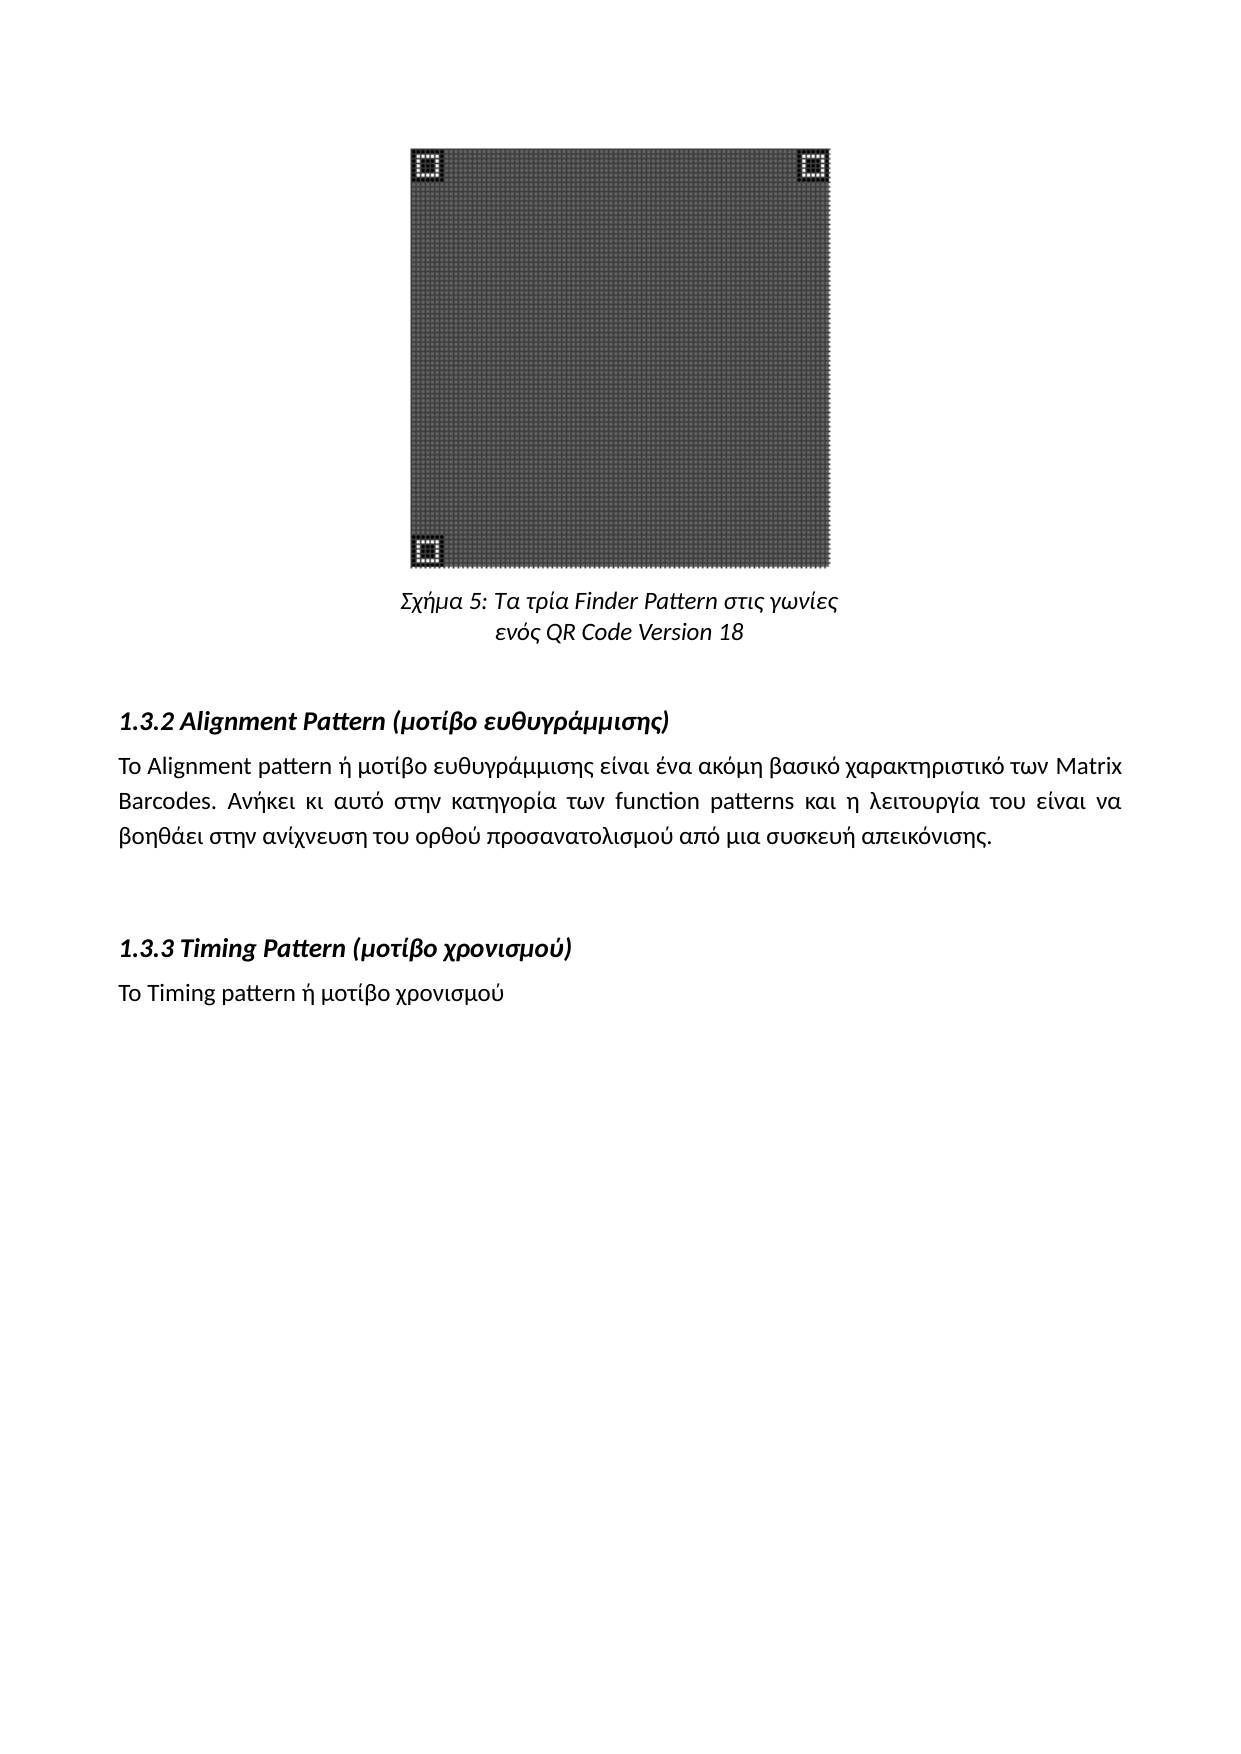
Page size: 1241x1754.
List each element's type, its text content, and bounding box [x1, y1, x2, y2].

text Σχήμα 5: Τα τρία Finder Pattern στις γωνίες ενός QR Code Version 18 [393, 586, 847, 646]
text Το Alignment pattern ή μοτίβο ευθυγράμμισης είναι ένα ακόμη βασικό χαρακτηριστικό των Matrix Barcodes. Ανήκει κι αυτό στην κατηγορία των function patterns και η λειτουργία του είναι να βοηθάει στην ανίχνευση του ορθού προσανατολισμού από μια συσκευή απεικόνισης. [118, 750, 1122, 850]
subtitle 1.3.3 Timing Pattern (μοτίβο χρονισμού) [118, 932, 1122, 964]
text Το Timing pattern ή μοτίβο χρονισμού [118, 977, 1122, 1008]
subtitle 1.3.2 Alignment Pattern (μοτίβο ευθυγράμμισης) [118, 704, 1122, 737]
picture [392, 130, 848, 586]
